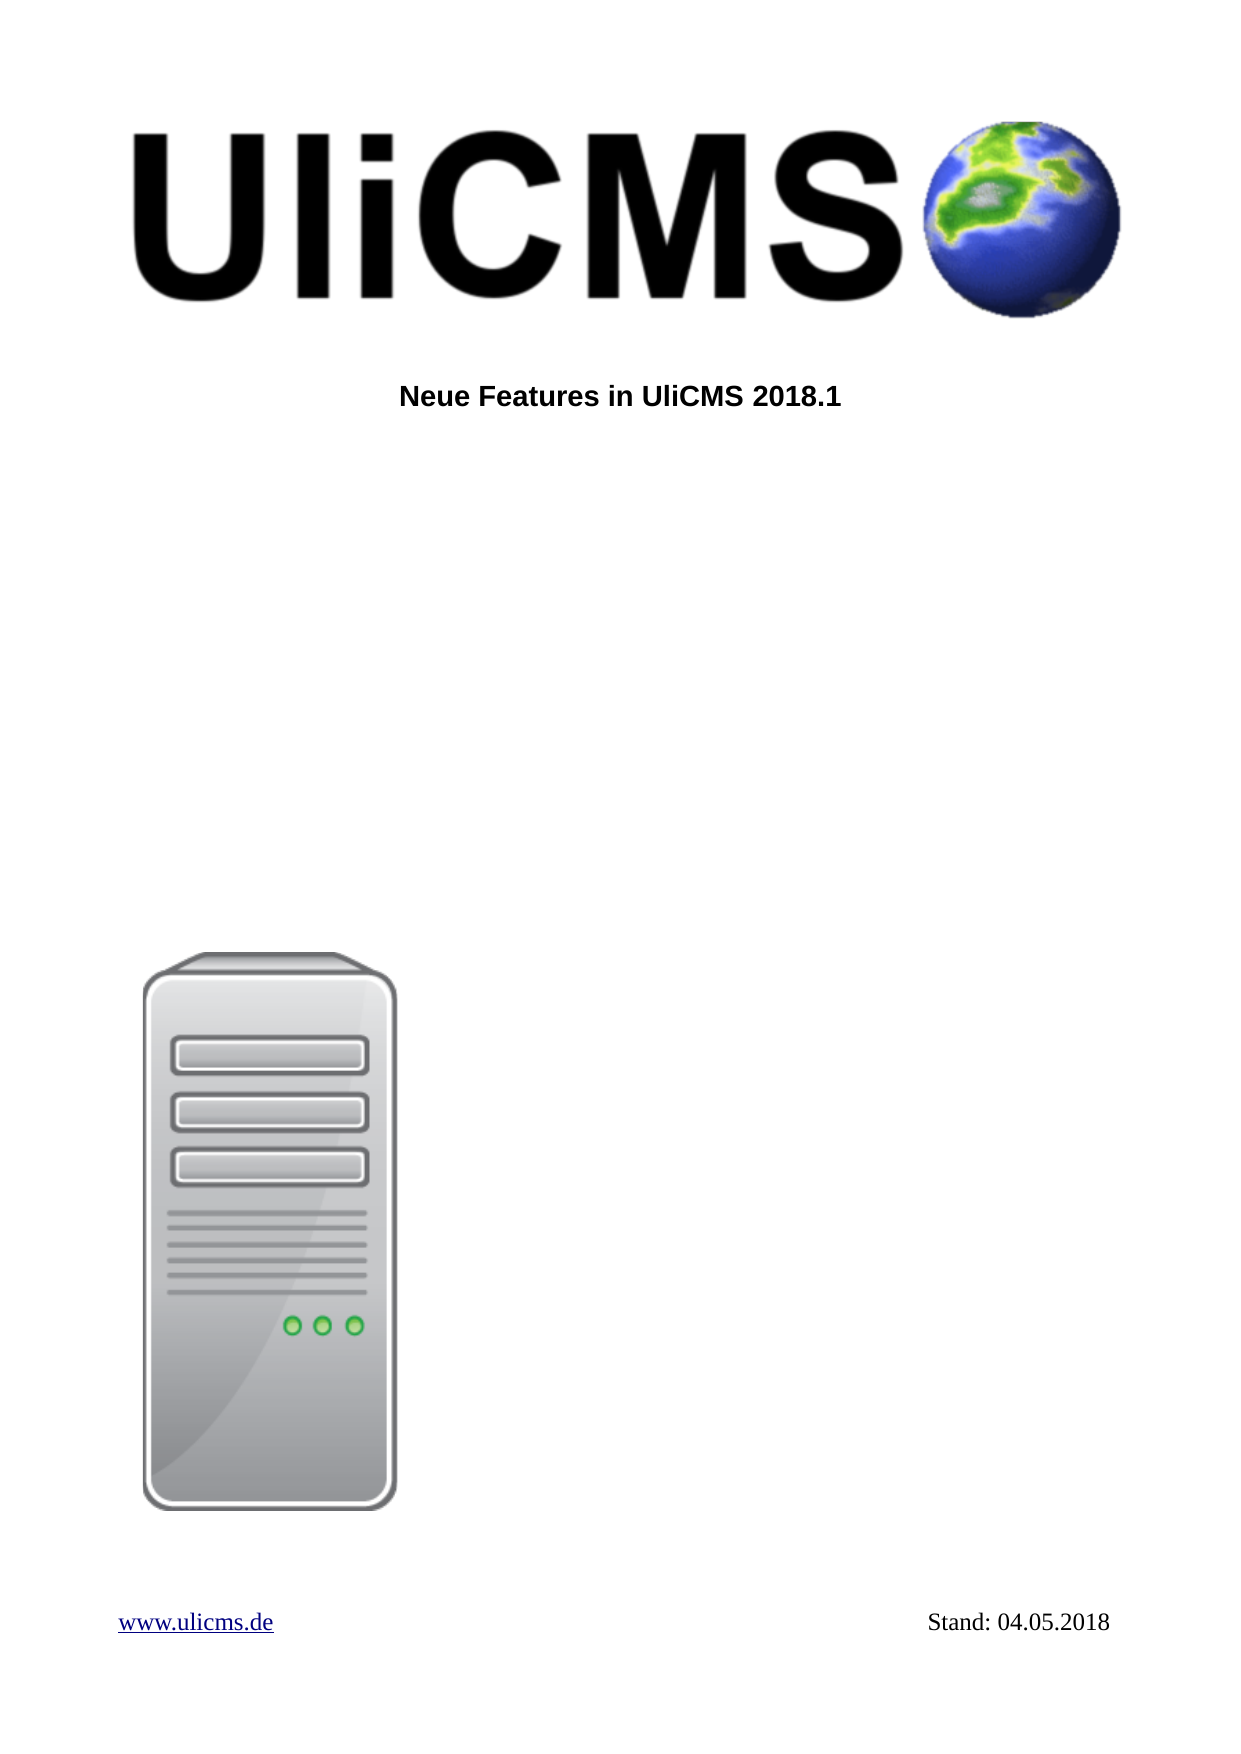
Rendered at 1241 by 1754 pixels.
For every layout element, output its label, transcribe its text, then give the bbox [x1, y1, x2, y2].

picture [142, 952, 398, 1511]
picture [118, 118, 1123, 326]
subtitle Neue Features in UliCMS 2018.1 [118, 379, 1122, 412]
